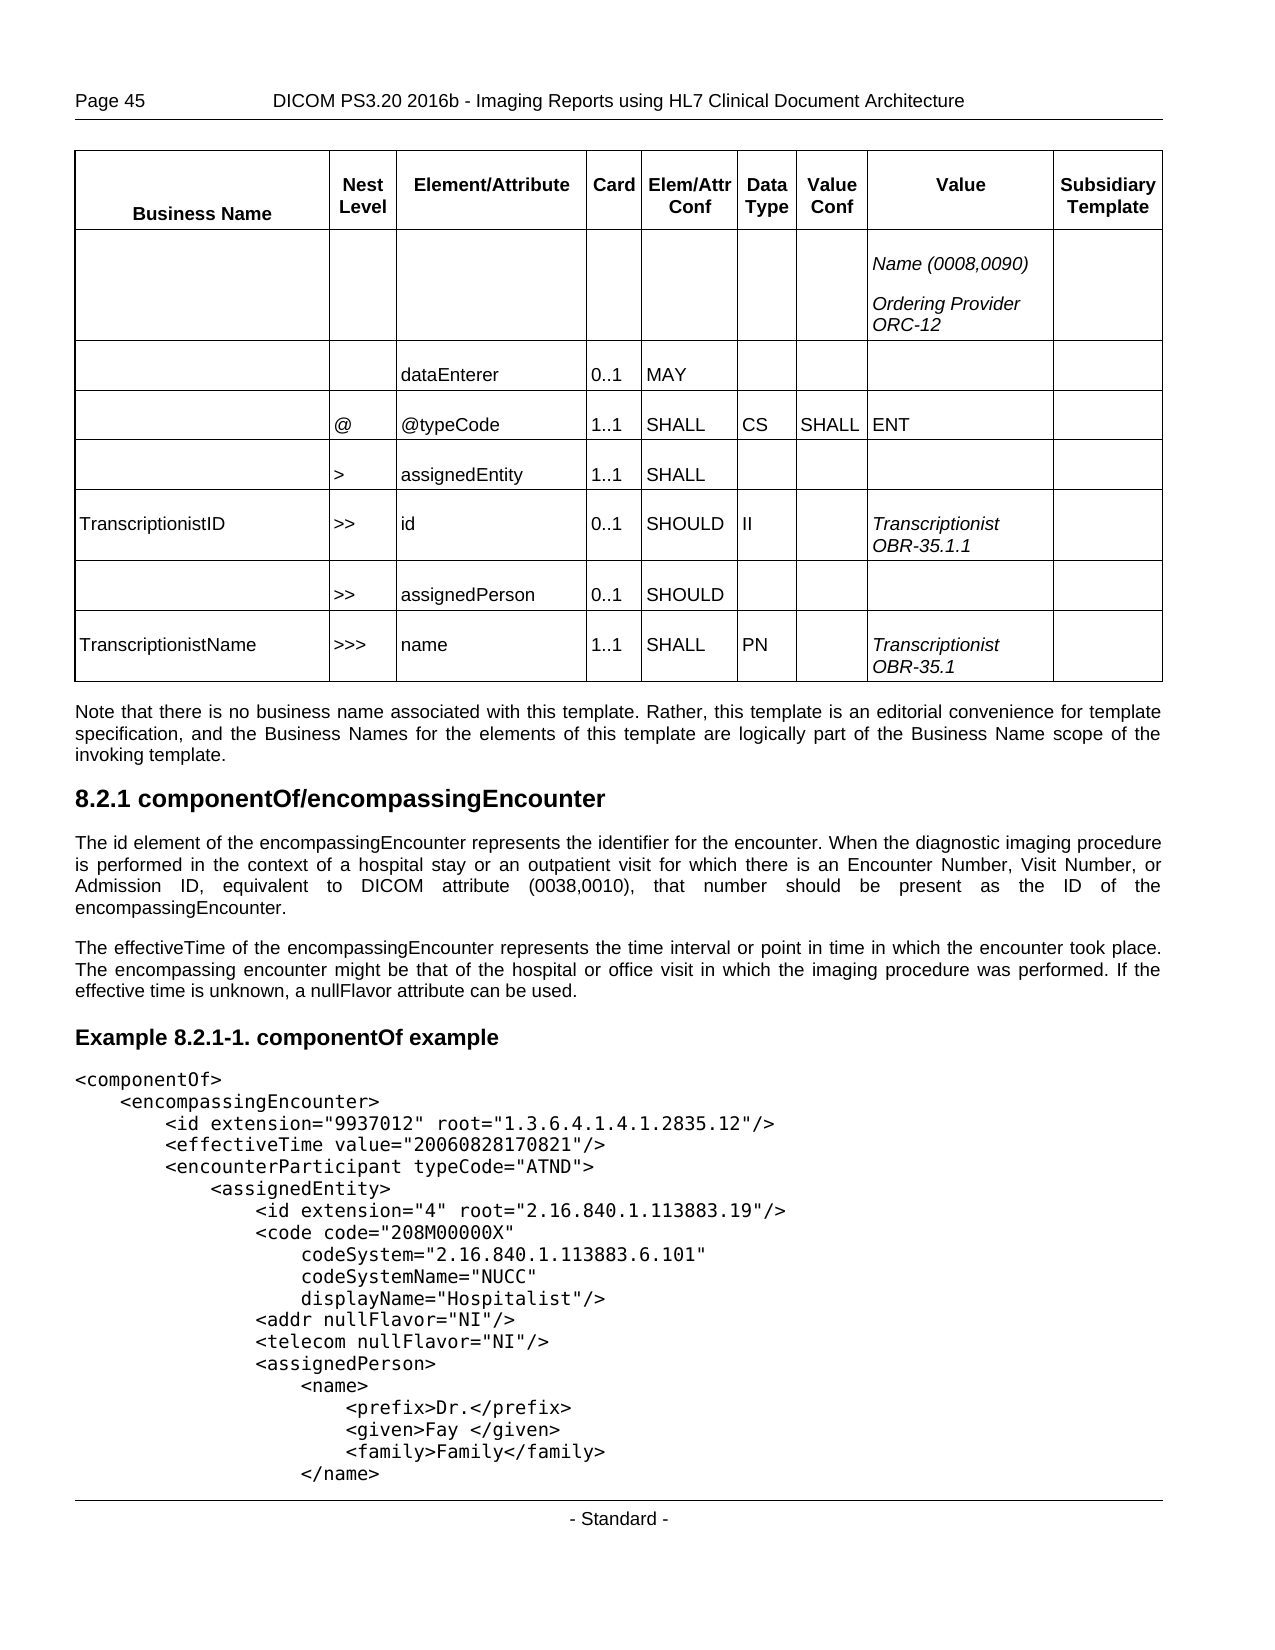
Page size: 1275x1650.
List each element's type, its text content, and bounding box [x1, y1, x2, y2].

table_cell [868, 341, 1053, 390]
table_cell [1054, 341, 1162, 390]
table_header Business Name [76, 151, 329, 228]
table_cell MAY [642, 341, 737, 390]
table_cell @typeCode [397, 391, 586, 439]
table_header Element/​Attribute [397, 151, 586, 228]
table_cell >> [330, 561, 396, 610]
table_cell ENT [868, 391, 1053, 439]
table_cell [76, 341, 329, 390]
table_cell > [330, 440, 396, 489]
table_cell >>> [330, 611, 396, 681]
table_cell [1054, 561, 1162, 610]
table_cell @ [330, 391, 396, 439]
table_cell SHOULD [642, 490, 737, 560]
table_cell SHOULD [642, 561, 737, 610]
table_cell [797, 230, 867, 340]
table_cell assigned​Person [397, 561, 586, 610]
table_header Data Type [738, 151, 796, 228]
table_header Value Conf [797, 151, 867, 228]
table_cell PN [738, 611, 796, 681]
table_cell II [738, 490, 796, 560]
table_cell [1054, 440, 1162, 489]
table_cell [76, 391, 329, 439]
table_cell [797, 341, 867, 390]
text <componentOf> <encompassingEncounter> <id extension="9937012" root="1.3.6.4.1.4.1.2835.12"/> <effectiveTime value="20060828170821"/> <encounterParticipant typeCode="ATND"> <assignedEntity> <id extension="4" root="2.16.840.1.113883.19"/> <code code="208M00000X" codeSystem="2.16.840.1.113883.6.101" codeSystemName="NUCC" displayName="Hospitalist"/> <addr nullFlavor="NI"/> <telecom nullFlavor="NI"/> <assignedPerson> <name> <prefix>Dr.</prefix> <given>Fay </given> <family>Family</family> </name> [75, 1069, 1162, 1484]
table_cell [738, 230, 796, 340]
table_cell [330, 230, 396, 340]
table_header Card [587, 151, 641, 228]
table_cell [868, 561, 1053, 610]
table_cell CS [738, 391, 796, 439]
table_cell [642, 230, 737, 340]
table_cell name [397, 611, 586, 681]
table_cell [76, 230, 329, 340]
table_cell 1..1 [587, 440, 641, 489]
table_cell >> [330, 490, 396, 560]
table_cell [797, 490, 867, 560]
table_cell 0..1 [587, 561, 641, 610]
text 8.2.1 componentOf/encompassingEncounter [75, 784, 1162, 813]
table_header Elem/Attr Conf [642, 151, 737, 228]
text Note that there is no business name associated with this template. Rather, this template is an editorial convenience for template specification, and the Business Names for the elements of this template are logically part of the Business Name scope of the invoking template. [75, 701, 1162, 766]
table_cell [738, 341, 796, 390]
text The effectiveTime of the encompassingEncounter represents the time interval or point in time in which the encounter took place. The encompassing encounter might be that of the hospital or office visit in which the imaging procedure was performed. If the effective time is unknown, a nullFlavor attribute can be used. [75, 937, 1162, 1002]
table_cell [76, 440, 329, 489]
table_cell [1054, 490, 1162, 560]
table_cell SHALL [642, 611, 737, 681]
table_cell [587, 230, 641, 340]
table_cell [1054, 230, 1162, 340]
table_header Subsidiary Template [1054, 151, 1162, 228]
table_cell Transcriptionist OBR-35.1.1 [868, 490, 1053, 560]
table_cell data​Enterer [397, 341, 586, 390]
table_cell [797, 440, 867, 489]
table_cell 0..1 [587, 490, 641, 560]
table_cell 1..1 [587, 391, 641, 439]
table_header Value [868, 151, 1053, 228]
table_cell SHALL [797, 391, 867, 439]
table_cell [1054, 391, 1162, 439]
table_cell Transcriptionist​Name [76, 611, 329, 681]
table_cell Name (0008,0090) Ordering Provider ORC-12 [868, 230, 1053, 340]
table_cell [397, 230, 586, 340]
table_cell [76, 561, 329, 610]
table_cell [738, 440, 796, 489]
text Example 8.2.1-1. componentOf example [75, 1024, 1162, 1050]
table_cell 1..1 [587, 611, 641, 681]
text The id element of the encompassingEncounter represents the identifier for the encounter. When the diagnostic imaging procedure is performed in the context of a hospital stay or an outpatient visit for which there is an Encounter Number, Visit Number, or Admission ID, equivalent to DICOM attribute (0038,0010), that number should be present as the ID of the encompassingEncounter. [75, 832, 1162, 918]
table_cell [868, 440, 1053, 489]
table_cell Transcriptionist​ID [76, 490, 329, 560]
table_cell SHALL [642, 391, 737, 439]
table_cell [738, 561, 796, 610]
table_cell id [397, 490, 586, 560]
table_cell [1054, 611, 1162, 681]
table_cell 0..1 [587, 341, 641, 390]
table_cell SHALL [642, 440, 737, 489]
table_cell [797, 561, 867, 610]
table_cell [797, 611, 867, 681]
table_header Nest Level [330, 151, 396, 228]
table_cell assigned​Entity [397, 440, 586, 489]
table_cell [330, 341, 396, 390]
table_cell Transcriptionist OBR-35.1 [868, 611, 1053, 681]
